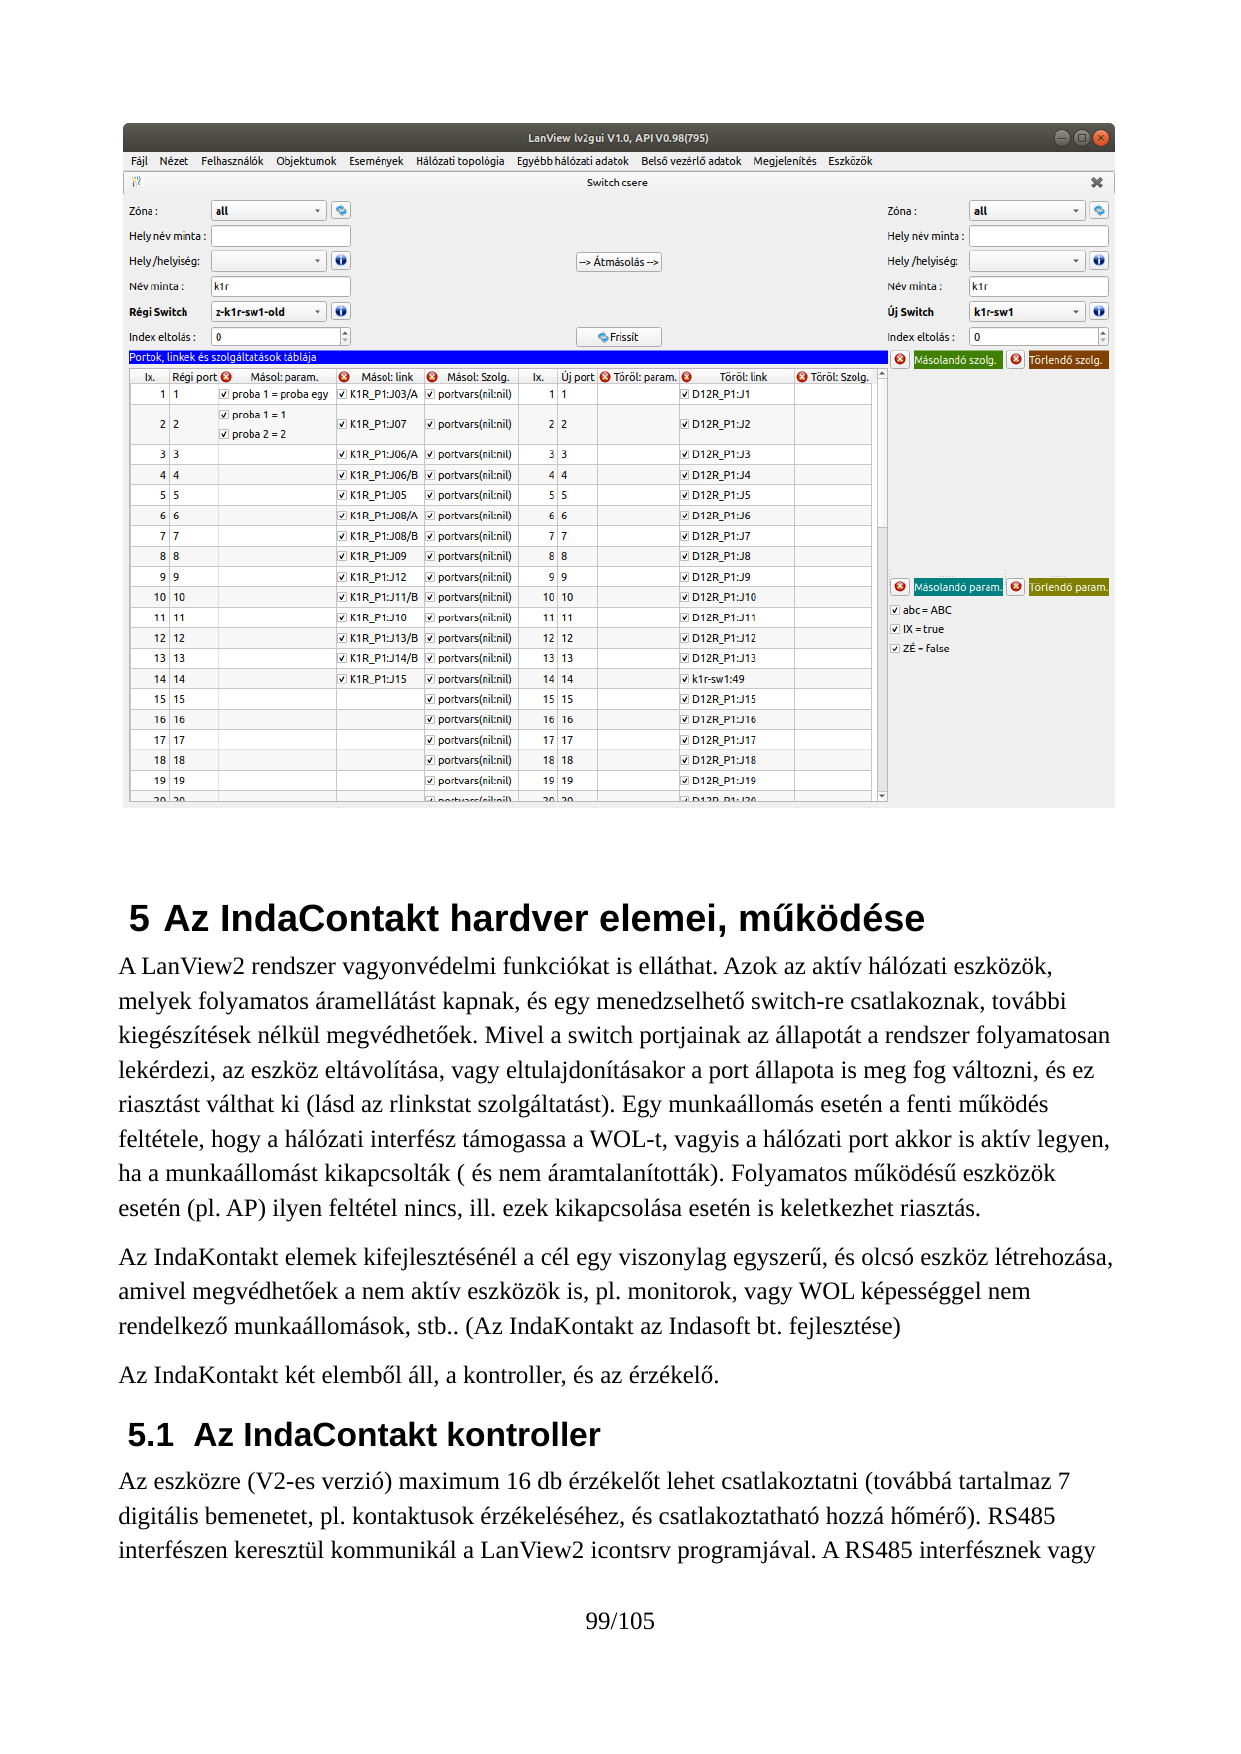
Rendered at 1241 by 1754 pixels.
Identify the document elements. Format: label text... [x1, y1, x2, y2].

text A LanView2 rendszer vagyonvédelmi funkciókat is elláthat. Azok az aktív hálózati eszközök, melyek folyamatos áramellátást kapnak, és egy menedzselhető switch-re csatlakoznak, további kiegészítések nélkül megvédhetőek. Mivel a switch portjainak az állapotát a rendszer folyamatosan lekérdezi, az eszköz eltávolítása, vagy eltulajdonításakor a port állapota is meg fog változni, és ez riasztást válthat ki (lásd az rlinkstat szolgáltatást). Egy munkaállomás esetén a fenti működés feltétele, hogy a hálózati interfész támogassa a WOL-t, vagyis a hálózati port akkor is aktív legyen, ha a munkaállomást kikapcsolták ( és nem áramtalanították). Folyamatos működésű eszközök esetén (pl. AP) ilyen feltétel nincs, ill. ezek kikapcsolása esetén is keletkezhet riasztás. [118, 951, 1122, 1222]
text Az IndaKontakt két elemből áll, a kontroller, és az érzékelő. [118, 1360, 1122, 1389]
text Az eszközre (V2-es verzió) maximum 16 db érzékelőt lehet csatlakoztatni (továbbá tartalmaz 7 digitális bemenetet, pl. kontaktusok érzékeléséhez, és csatlakoztatható hozzá hőmérő). RS485 interfészen keresztül kommunikál a LanView2 icontsrv programjával. A RS485 interfésznek vagy [118, 1466, 1122, 1564]
text Az IndaKontakt elemek kifejlesztésénél a cél egy viszonylag egyszerű, és olcsó eszköz létrehozása, amivel megvédhetőek a nem aktív eszközök is, pl. monitorok, vagy WOL képességgel nem rendelkező munkaállomások, stb.. (Az IndaKontakt az Indasoft bt. fejlesztése) [118, 1242, 1122, 1339]
picture [118, 118, 1123, 816]
subtitle Az IndaContakt kontroller [118, 1415, 1122, 1454]
subtitle Az IndaContakt hardver elemei, működése [118, 895, 1122, 939]
